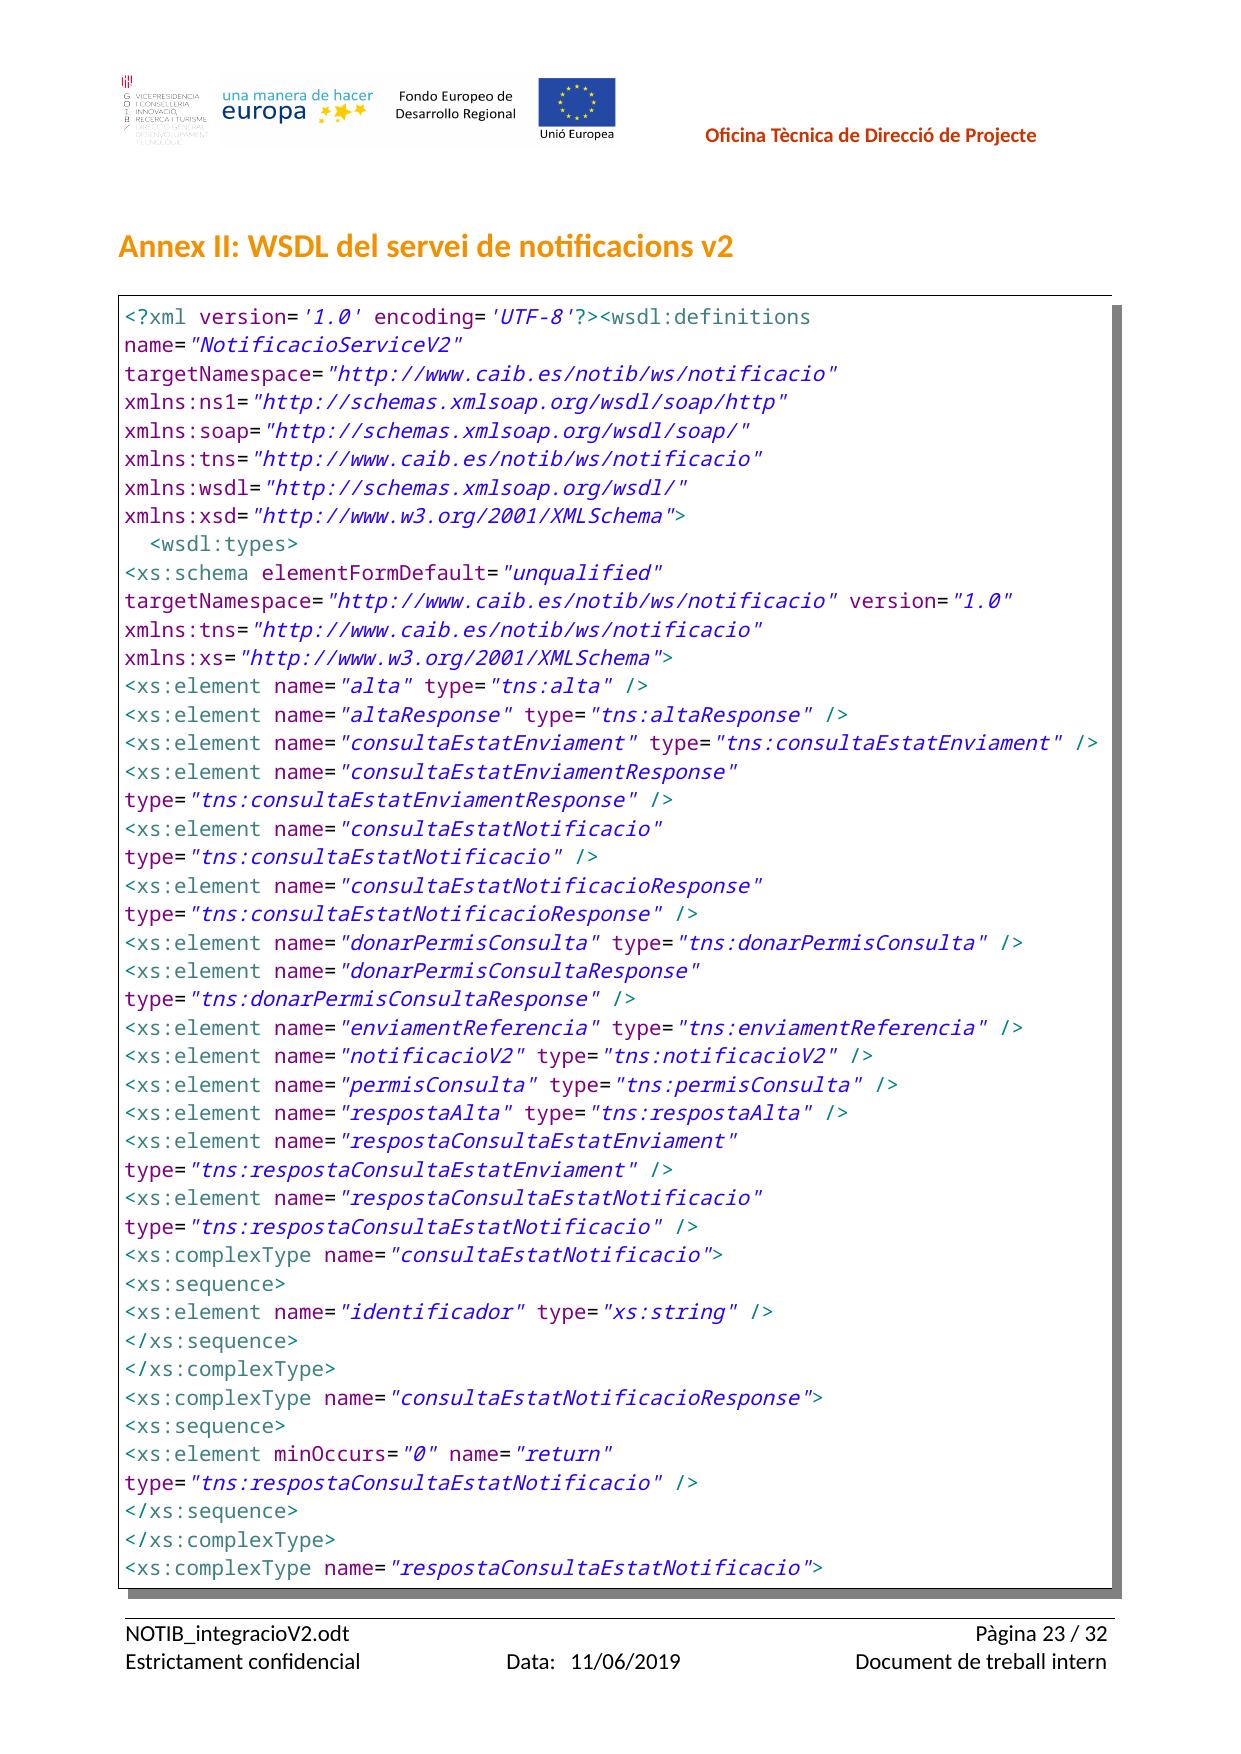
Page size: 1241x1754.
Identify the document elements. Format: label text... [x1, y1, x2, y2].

picture [118, 73, 213, 147]
subtitle Annex II: WSDL del servei de notificacions v2 [118, 225, 1122, 266]
picture [219, 73, 621, 147]
table_header <?xml version='1.0' encoding='UTF-8'?><wsdl:definitions name="NotificacioServiceV2" targetNamespace="http://www.caib.es/notib/ws/notificacio" xmlns:ns1="http://schemas.xmlsoap.org/wsdl/soap/http" xmlns:soap="http://schemas.xmlsoap.org/wsdl/soap/" xmlns:tns="http://www.caib.es/notib/ws/notificacio" xmlns:wsdl="http://schemas.xmlsoap.org/wsdl/" xmlns:xsd="http://www.w3.org/2001/XMLSchema"> <wsdl:types> <xs:schema elementFormDefault="unqualified" targetNamespace="http://www.caib.es/notib/ws/notificacio" version="1.0" xmlns:tns="http://www.caib.es/notib/ws/notificacio" xmlns:xs="http://www.w3.org/2001/XMLSchema"> <xs:element name="alta" type="tns:alta" /> <xs:element name="altaResponse" type="tns:altaResponse" /> <xs:element name="consultaEstatEnviament" type="tns:consultaEstatEnviament" /> <xs:element name="consultaEstatEnviamentResponse" type="tns:consultaEstatEnviamentResponse" /> <xs:element name="consultaEstatNotificacio" type="tns:consultaEstatNotificacio" /> <xs:element name="consultaEstatNotificacioResponse" type="tns:consultaEstatNotificacioResponse" /> <xs:element name="donarPermisConsulta" type="tns:donarPermisConsulta" /> <xs:element name="donarPermisConsultaResponse" type="tns:donarPermisConsultaResponse" /> <xs:element name="enviamentReferencia" type="tns:enviamentReferencia" /> <xs:element name="notificacioV2" type="tns:notificacioV2" /> <xs:element name="permisConsulta" type="tns:permisConsulta" /> <xs:element name="respostaAlta" type="tns:respostaAlta" /> <xs:element name="respostaConsultaEstatEnviament" type="tns:respostaConsultaEstatEnviament" /> <xs:element name="respostaConsultaEstatNotificacio" type="tns:respostaConsultaEstatNotificacio" /> <xs:complexType name="consultaEstatNotificacio"> <xs:sequence> <xs:element name="identificador" type="xs:string" /> </xs:sequence> </xs:complexType> <xs:complexType name="consultaEstatNotificacioResponse"> <xs:sequence> <xs:element minOccurs="0" name="return" type="tns:respostaConsultaEstatNotificacio" /> </xs:sequence> </xs:complexType> <xs:complexType name="respostaConsultaEstatNotificacio"> [119, 296, 1112, 1587]
